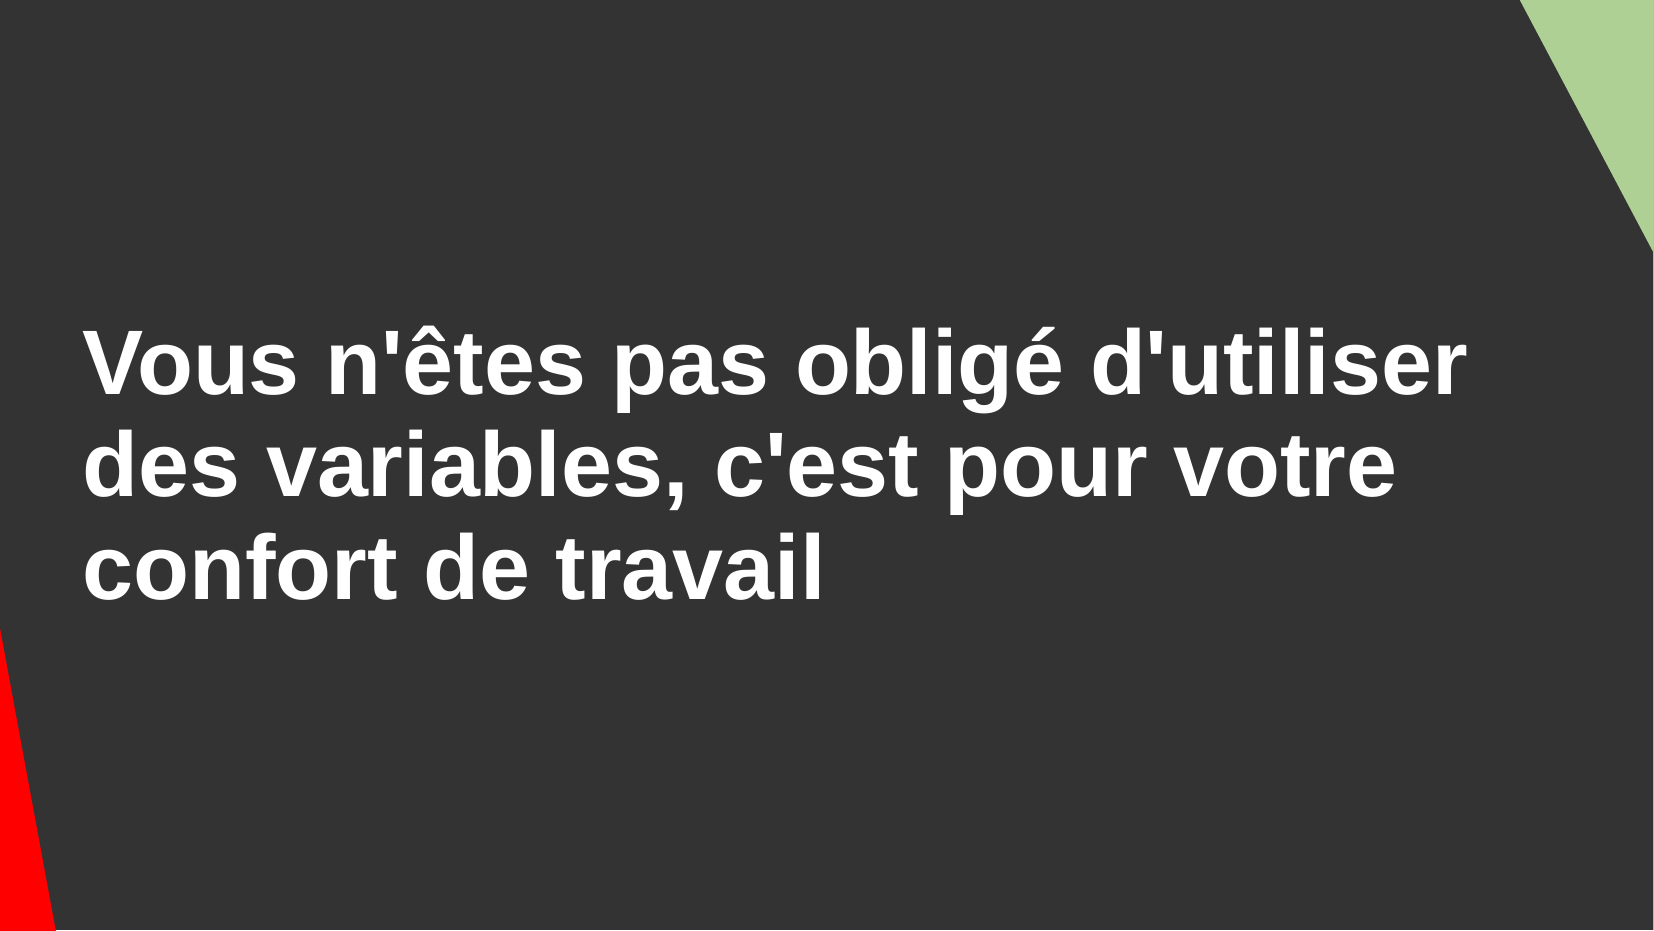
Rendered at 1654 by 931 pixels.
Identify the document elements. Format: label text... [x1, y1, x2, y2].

text_box [0, 628, 56, 931]
title Vous n'êtes pas obligé d'utiliser des variables, c'est pour votre confort de travail [82, 311, 1571, 619]
text_box [1519, 0, 1654, 254]
